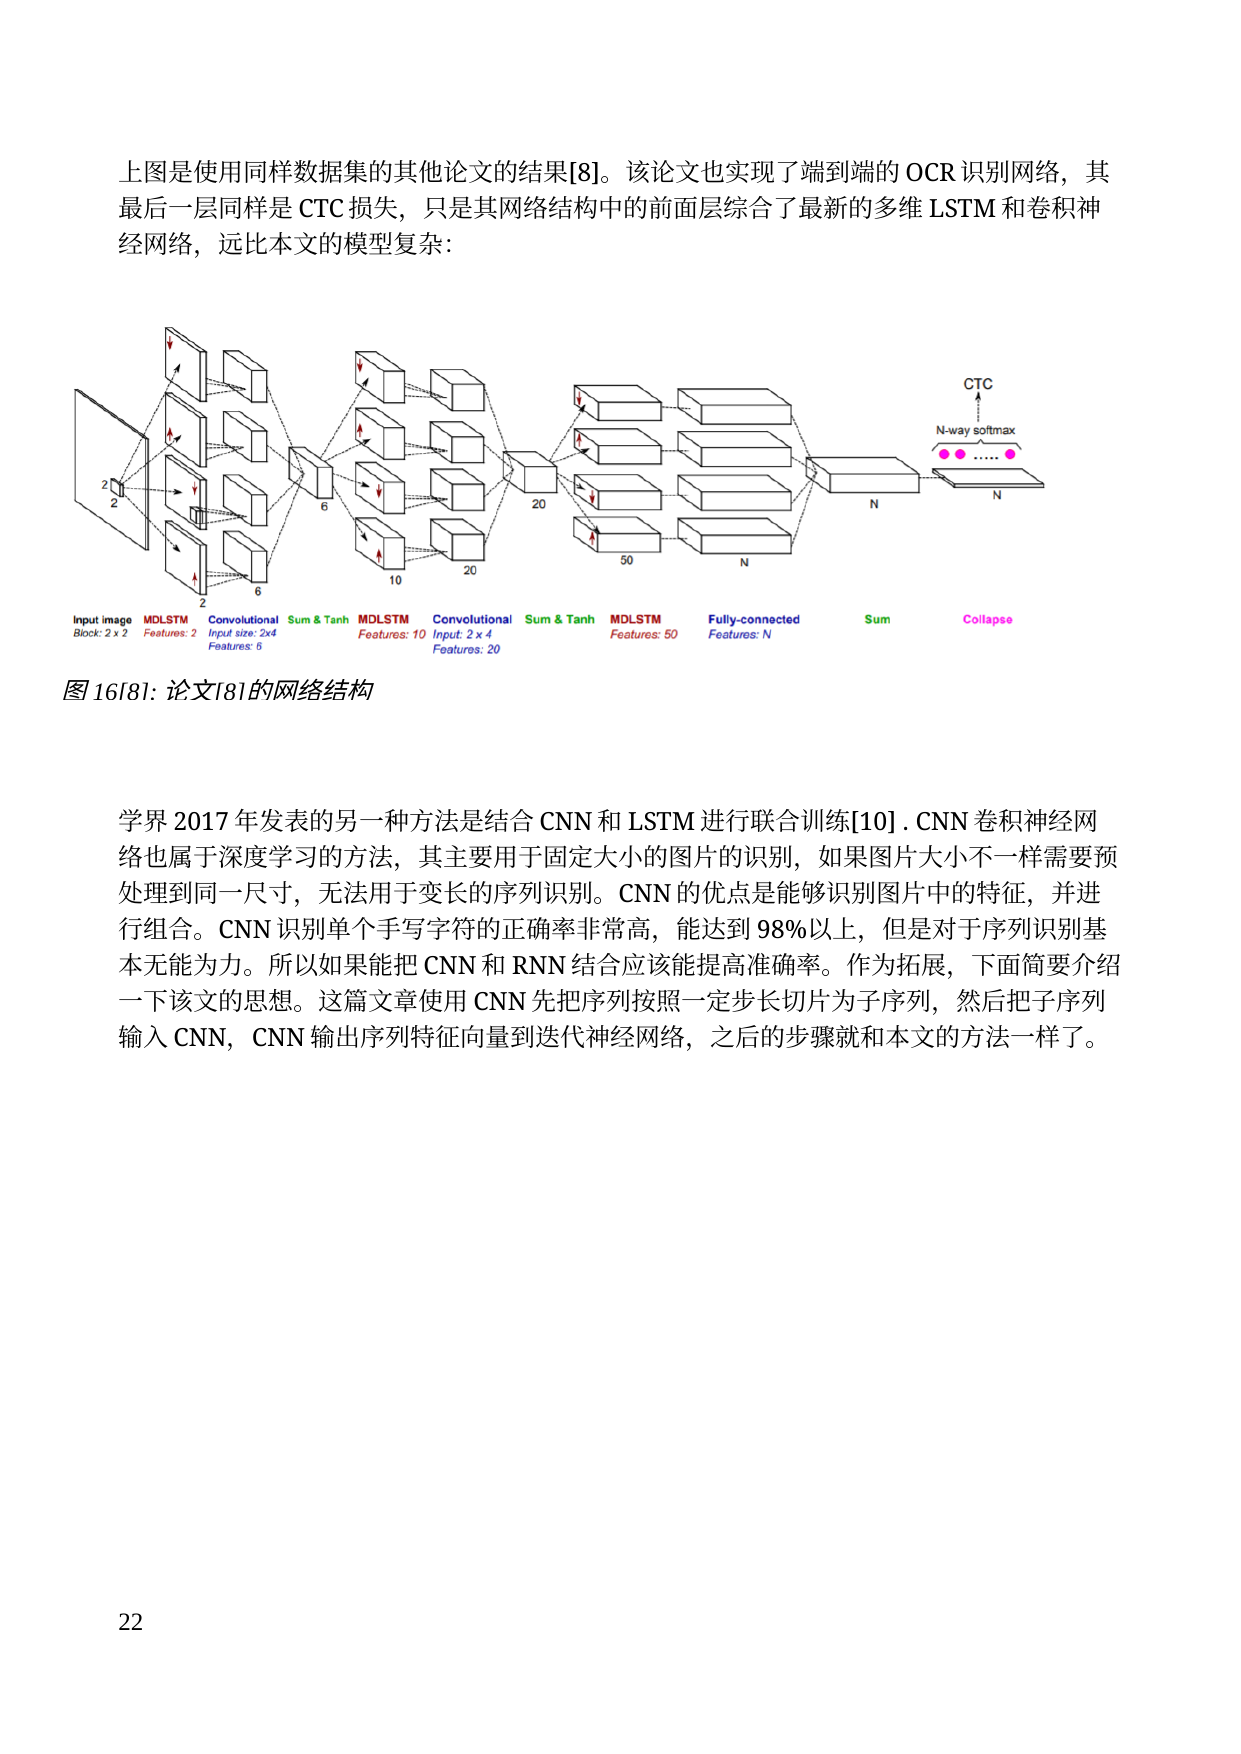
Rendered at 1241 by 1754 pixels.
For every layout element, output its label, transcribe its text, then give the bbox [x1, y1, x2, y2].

picture [61, 307, 1065, 663]
text 上图是使用同样数据集的其他论文的结果[8]。该论文也实现了端到端的OCR识别网络，其最后一层同样是CTC损失，只是其网络结构中的前面层综合了最新的多维LSTM和卷积神经网络，远比本文的模型复杂： [118, 152, 1122, 260]
text 图 16[8]: 论文[8]的网络结构 [61, 663, 1179, 699]
text 学界2017年发表的另一种方法是结合CNN和LSTM进行联合训练[10] . CNN卷积神经网络也属于深度学习的方法，其主要用于固定大小的图片的识别，如果图片大小不一样需要预处理到同一尺寸，无法用于变长的序列识别。CNN的优点是能够识别图片中的特征，并进行组合。CNN识别单个手写字符的正确率非常高，能达到98%以上，但是对于序列识别基本无能为力。所以如果能把CNN和RNN结合应该能提高准确率。作为拓展，下面简要介绍一下该文的思想。这篇文章使用CNN先把序列按照一定步长切片为子序列，然后把子序列输入CNN，CNN输出序列特征向量到迭代神经网络，之后的步骤就和本文的方法一样了。 [118, 802, 1122, 1054]
